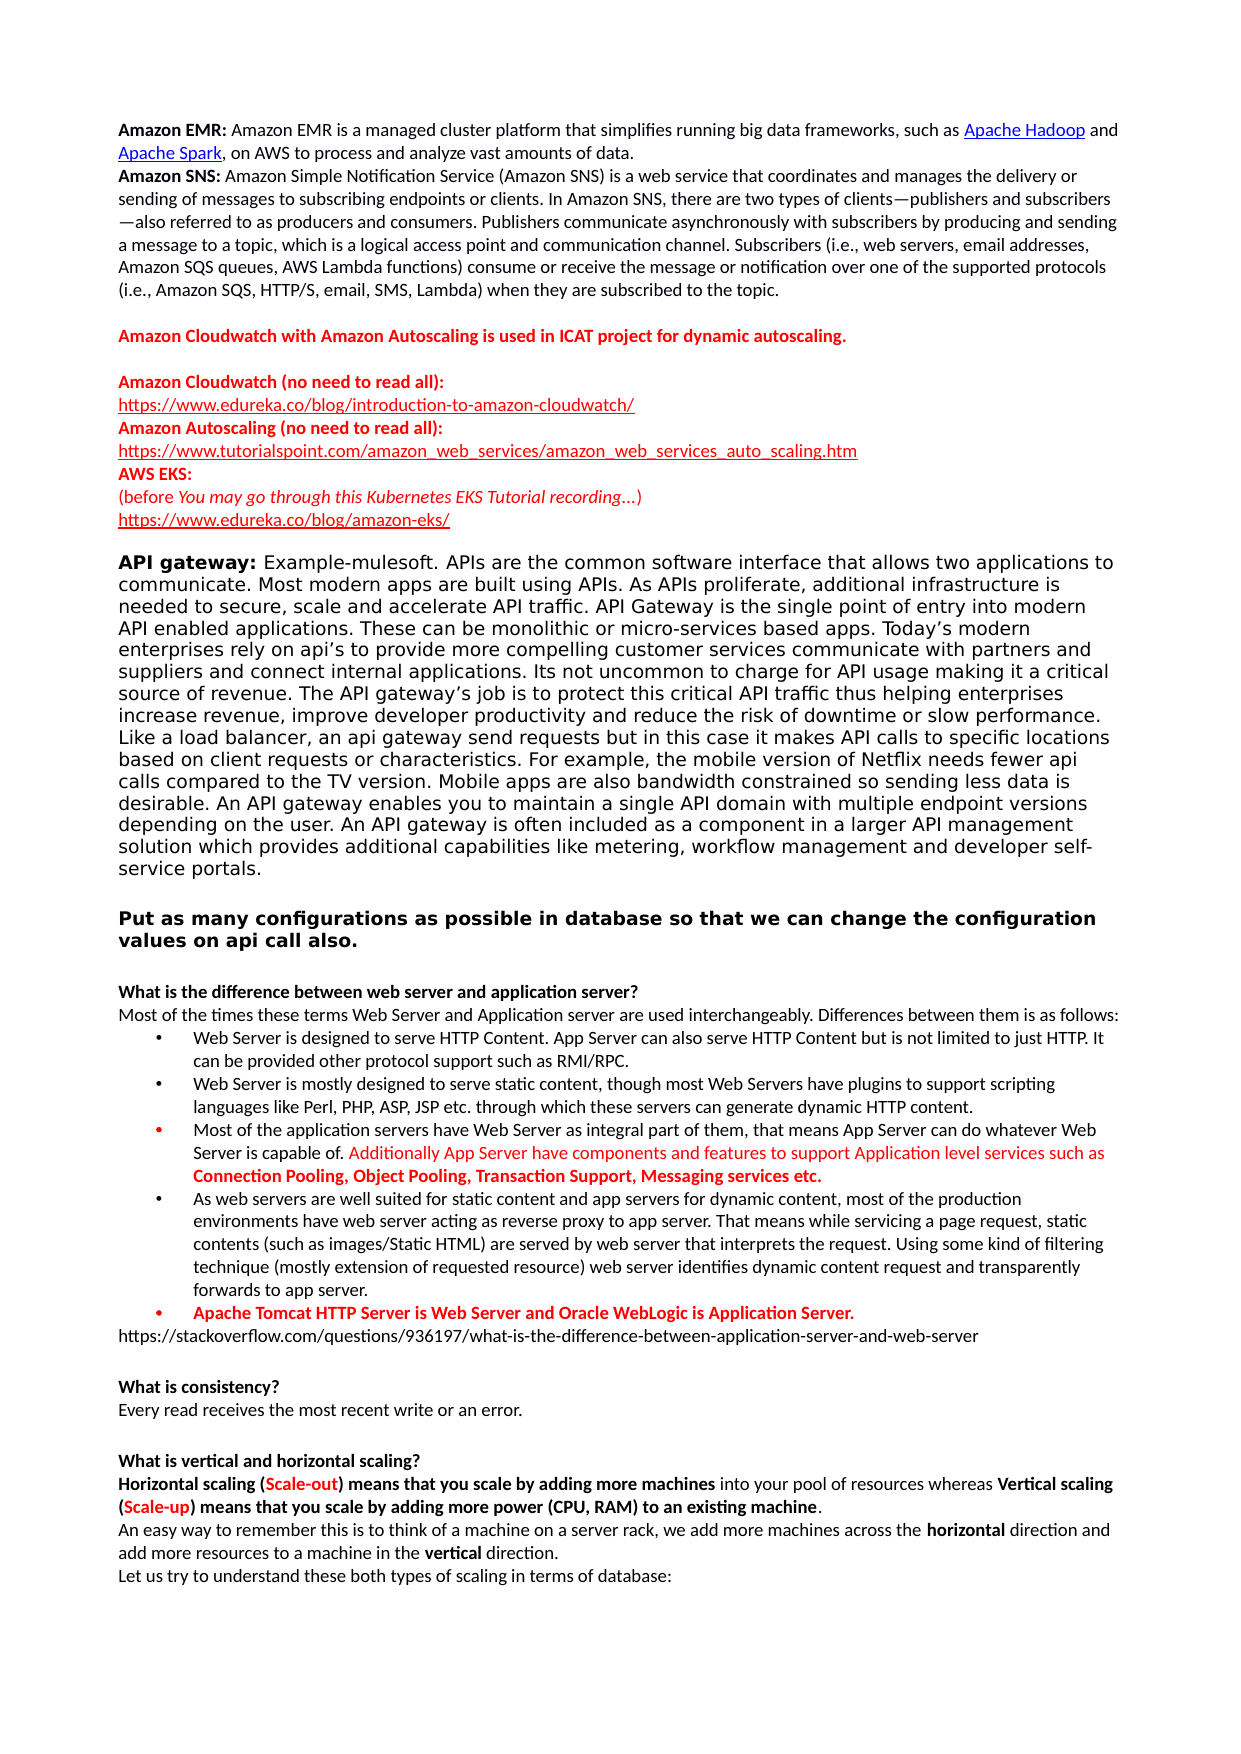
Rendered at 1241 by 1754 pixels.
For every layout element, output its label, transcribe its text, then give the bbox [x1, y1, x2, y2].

text Horizontal scaling (Scale-out) means that you scale by adding more machines into your pool of resources whereas Vertical scaling (Scale-up) means that you scale by adding more power (CPU, RAM) to an existing machine. [118, 1472, 1122, 1518]
text https://www.edureka.co/blog/amazon-eks/ [118, 508, 1122, 531]
list Apache Tomcat HTTP Server is Web Server and Oracle WebLogic is Application Server. [156, 1301, 1122, 1324]
text Let us try to understand these both types of scaling in terms of database: [118, 1564, 1122, 1587]
text Every read receives the most recent write or an error. [118, 1398, 1122, 1421]
text AWS EKS: [118, 462, 1122, 485]
text Most of the times these terms Web Server and Application server are used interchangeably. Differences between them is as follows: [118, 1003, 1122, 1026]
text What is consistency? [118, 1375, 1122, 1398]
text https://www.edureka.co/blog/introduction-to-amazon-cloudwatch/ [118, 393, 1122, 416]
text Amazon Cloudwatch with Amazon Autoscaling is used in ICAT project for dynamic autoscaling. [118, 324, 1122, 347]
text Amazon Autoscaling (no need to read all): [118, 416, 1122, 439]
text https://stackoverflow.com/questions/936197/what-is-the-difference-between-application-server-and-web-server [118, 1324, 1122, 1347]
text Amazon SNS: Amazon Simple Notification Service (Amazon SNS) is a web service that coordinates and manages the delivery or sending of messages to subscribing endpoints or clients. In Amazon SNS, there are two types of clients—publishers and subscribers—also referred to as producers and consumers. Publishers communicate asynchronously with subscribers by producing and sending a message to a topic, which is a logical access point and communication channel. Subscribers (i.e., web servers, email addresses, Amazon SQS queues, AWS Lambda functions) consume or receive the message or notification over one of the supported protocols (i.e., Amazon SQS, HTTP/S, email, SMS, Lambda) when they are subscribed to the topic. [118, 164, 1122, 301]
list Most of the application servers have Web Server as integral part of them, that means App Server can do whatever Web Server is capable of. Additionally App Server have components and features to support Application level services such as Connection Pooling, Object Pooling, Transaction Support, Messaging services etc. [156, 1118, 1122, 1187]
text Amazon EMR: Amazon EMR is a managed cluster platform that simplifies running big data frameworks, such as Apache Hadoop and Apache Spark, on AWS to process and analyze vast amounts of data. [118, 118, 1122, 164]
text Put as many configurations as possible in database so that we can change the configuration values on api call also. [118, 908, 1122, 952]
list As web servers are well suited for static content and app servers for dynamic content, most of the production environments have web server acting as reverse proxy to app server. That means while servicing a page request, static contents (such as images/Static HTML) are served by web server that interprets the request. Using some kind of filtering technique (mostly extension of requested resource) web server identifies dynamic content request and transparently forwards to app server. [156, 1187, 1122, 1301]
text (before You may go through this Kubernetes EKS Tutorial recording...) [118, 485, 1122, 508]
list Web Server is mostly designed to serve static content, though most Web Servers have plugins to support scripting languages like Perl, PHP, ASP, JSP etc. through which these servers can generate dynamic HTTP content. [156, 1072, 1122, 1118]
text What is vertical and horizontal scaling? [118, 1449, 1122, 1472]
list Web Server is designed to serve HTTP Content. App Server can also serve HTTP Content but is not limited to just HTTP. It can be provided other protocol support such as RMI/RPC. [156, 1026, 1122, 1072]
text What is the difference between web server and application server? [118, 980, 1122, 1003]
text Amazon Cloudwatch (no need to read all): [118, 370, 1122, 393]
text An easy way to remember this is to think of a machine on a server rack, we add more machines across the horizontal direction and add more resources to a machine in the vertical direction. [118, 1518, 1122, 1564]
text https://www.tutorialspoint.com/amazon_web_services/amazon_web_services_auto_scaling.htm [118, 439, 1122, 462]
text API gateway: Example-mulesoft. APIs are the common software interface that allows two applications to communicate. Most modern apps are built using APIs. As APIs proliferate, additional infrastructure is needed to secure, scale and accelerate API traffic. API Gateway is the single point of entry into modern API enabled applications. These can be monolithic or micro-services based apps. Today’s modern enterprises rely on api’s to provide more compelling customer services communicate with partners and suppliers and connect internal applications. Its not uncommon to charge for API usage making it a critical source of revenue. The API gateway’s job is to protect this critical API traffic thus helping enterprises increase revenue, improve developer productivity and reduce the risk of downtime or slow performance. Like a load balancer, an api gateway send requests but in this case it makes API calls to specific locations based on client requests or characteristics. For example, the mobile version of Netflix needs fewer api calls compared to the TV version. Mobile apps are also bandwidth constrained so sending less data is desirable. An API gateway enables you to maintain a single API domain with multiple endpoint versions depending on the user. An API gateway is often included as a component in a larger API management solution which provides additional capabilities like metering, workflow management and developer self-service portals. [118, 552, 1122, 880]
